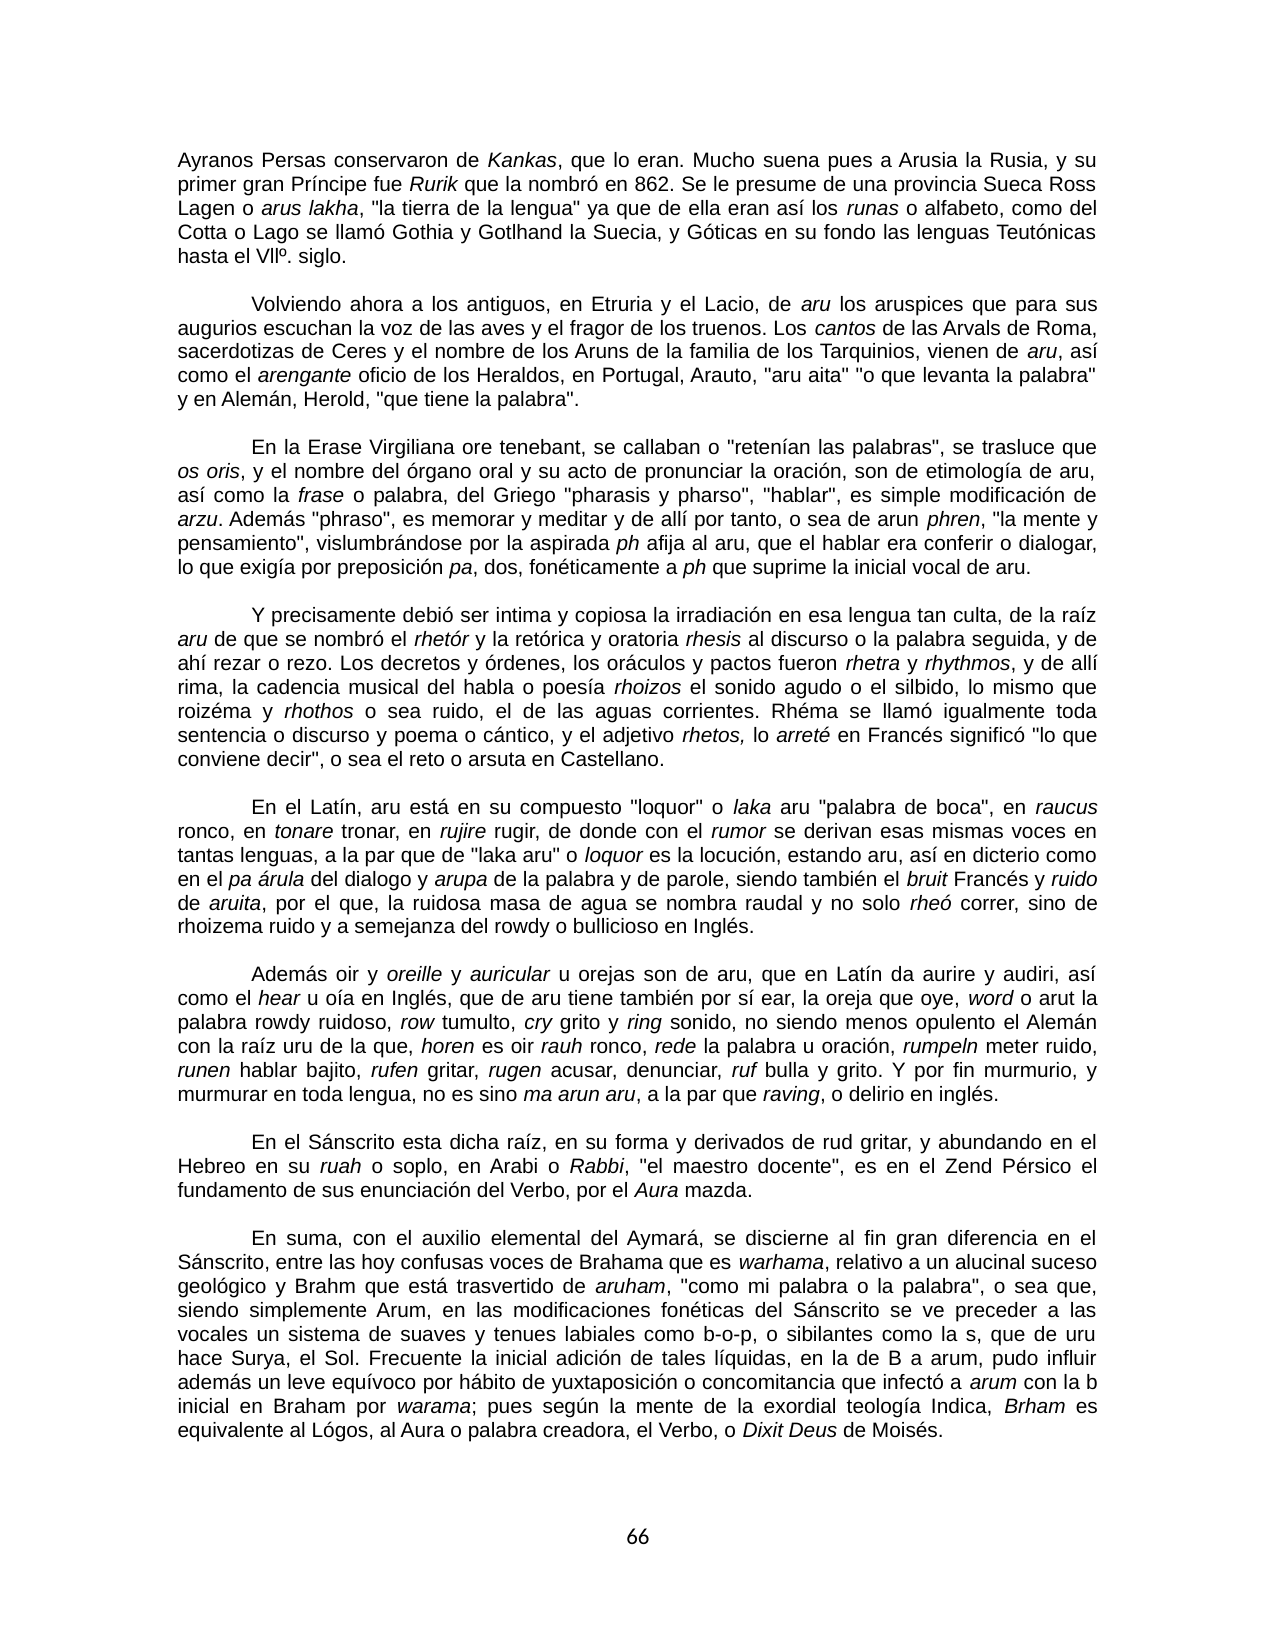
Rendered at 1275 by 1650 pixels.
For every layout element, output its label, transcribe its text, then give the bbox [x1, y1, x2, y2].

text En el Latín, aru está en su compuesto "loquor" o laka aru "palabra de boca", en raucus ronco, en tonare tronar, en rujire rugir, de donde con el rumor se derivan esas mismas voces en tantas lenguas, a la par que de "laka aru" o loquor es la locución, estando aru, así en dicterio como en el pa árula del dialogo y arupa de la palabra y de parole, siendo también el bruit Francés y ruido de aruita, por el que, la ruidosa masa de agua se nombra raudal y no solo rheó correr, sino de rhoizema ruido y a semejanza del rowdy o bullicioso en Inglés. [177, 794, 1098, 938]
text Y precisamente debió ser intima y copiosa la irradiación en esa lengua tan culta, de la raíz aru de que se nombró el rhetór y la retórica y oratoria rhesis al discurso o la palabra seguida, y de ahí rezar o rezo. Los decretos y órdenes, los oráculos y pactos fueron rhetra y rhythmos, y de allí rima, la cadencia musical del habla o poesía rhoizos el sonido agudo o el silbido, lo mismo que roizéma y rhothos o sea ruido, el de las aguas corrientes. Rhéma se llamó igualmente toda sentencia o discurso y poema o cántico, y el adjetivo rhetos, lo arreté en Francés significó "lo que conviene decir", o sea el reto o arsuta en Castellano. [177, 603, 1098, 771]
text Ayranos Persas conservaron de Kankas, que lo eran. Mucho suena pues a Arusia la Rusia, y su primer gran Príncipe fue Rurik que la nombró en 862. Se le presume de una provincia Sueca Ross Lagen o arus lakha, "la tierra de la lengua" ya que de ella eran así los runas o alfabeto, como del Cotta o Lago se llamó Gothia y Gotlhand la Suecia, y Góticas en su fondo las lenguas Teutónicas hasta el Vllº. siglo. [177, 148, 1098, 267]
text En suma, con el auxilio elemental del Aymará, se discierne al fin gran diferencia en el Sánscrito, entre las hoy confusas voces de Brahama que es warhama, relativo a un alucinal suceso geológico y Brahm que está trasvertido de aruham, "como mi palabra o la palabra", o sea que, siendo simplemente Arum, en las modificaciones fonéticas del Sánscrito se ve preceder a las vocales un sistema de suaves y tenues labiales como b-o-p, o sibilantes como la s, que de uru hace Surya, el Sol. Frecuente la inicial adición de tales líquidas, en la de B a arum, pudo influir además un leve equívoco por hábito de yuxtaposición o concomitancia que infectó a arum con la b inicial en Braham por warama; pues según la mente de la exordial teología Indica, Brham es equivalente al Lógos, al Aura o palabra creadora, el Verbo, o Dixit Deus de Moisés. [177, 1226, 1098, 1441]
text Además oir y oreille y auricular u orejas son de aru, que en Latín da aurire y audiri, así como el hear u oía en Inglés, que de aru tiene también por sí ear, la oreja que oye, word o arut la palabra rowdy ruidoso, row tumulto, cry grito y ring sonido, no siendo menos opulento el Alemán con la raíz uru de la que, horen es oir rauh ronco, rede la palabra u oración, rumpeln meter ruido, runen hablar bajito, rufen gritar, rugen acusar, denunciar, ruf bulla y grito. Y por fin murmurio, y murmurar en toda lengua, no es sino ma arun aru, a la par que raving, o delirio en inglés. [177, 962, 1098, 1106]
text Volviendo ahora a los antiguos, en Etruria y el Lacio, de aru los aruspices que para sus augurios escuchan la voz de las aves y el fragor de los truenos. Los cantos de las Arvals de Roma, sacerdotizas de Ceres y el nombre de los Aruns de la familia de los Tarquinios, vienen de aru, así como el arengante oficio de los Heraldos, en Portugal, Arauto, "aru aita" "o que levanta la palabra" y en Alemán, Herold, "que tiene la palabra". [177, 291, 1098, 411]
text En la Erase Virgiliana ore tenebant, se callaban o "retenían las palabras", se trasluce que os oris, y el nombre del órgano oral y su acto de pronunciar la oración, son de etimología de aru, así como la frase o palabra, del Griego "pharasis y pharso", "hablar", es simple modificación de arzu. Además "phraso", es memorar y meditar y de allí por tanto, o sea de arun phren, "la mente y pensamiento", vislumbrándose por la aspirada ph afija al aru, que el hablar era conferir o dialogar, lo que exigía por preposición pa, dos, fonéticamente a ph que suprime la inicial vocal de aru. [177, 435, 1098, 579]
text En el Sánscrito esta dicha raíz, en su forma y derivados de rud gritar, y abundando en el Hebreo en su ruah o soplo, en Arabi o Rabbi, "el maestro docente", es en el Zend Pérsico el fundamento de sus enunciación del Verbo, por el Aura mazda. [177, 1130, 1098, 1202]
